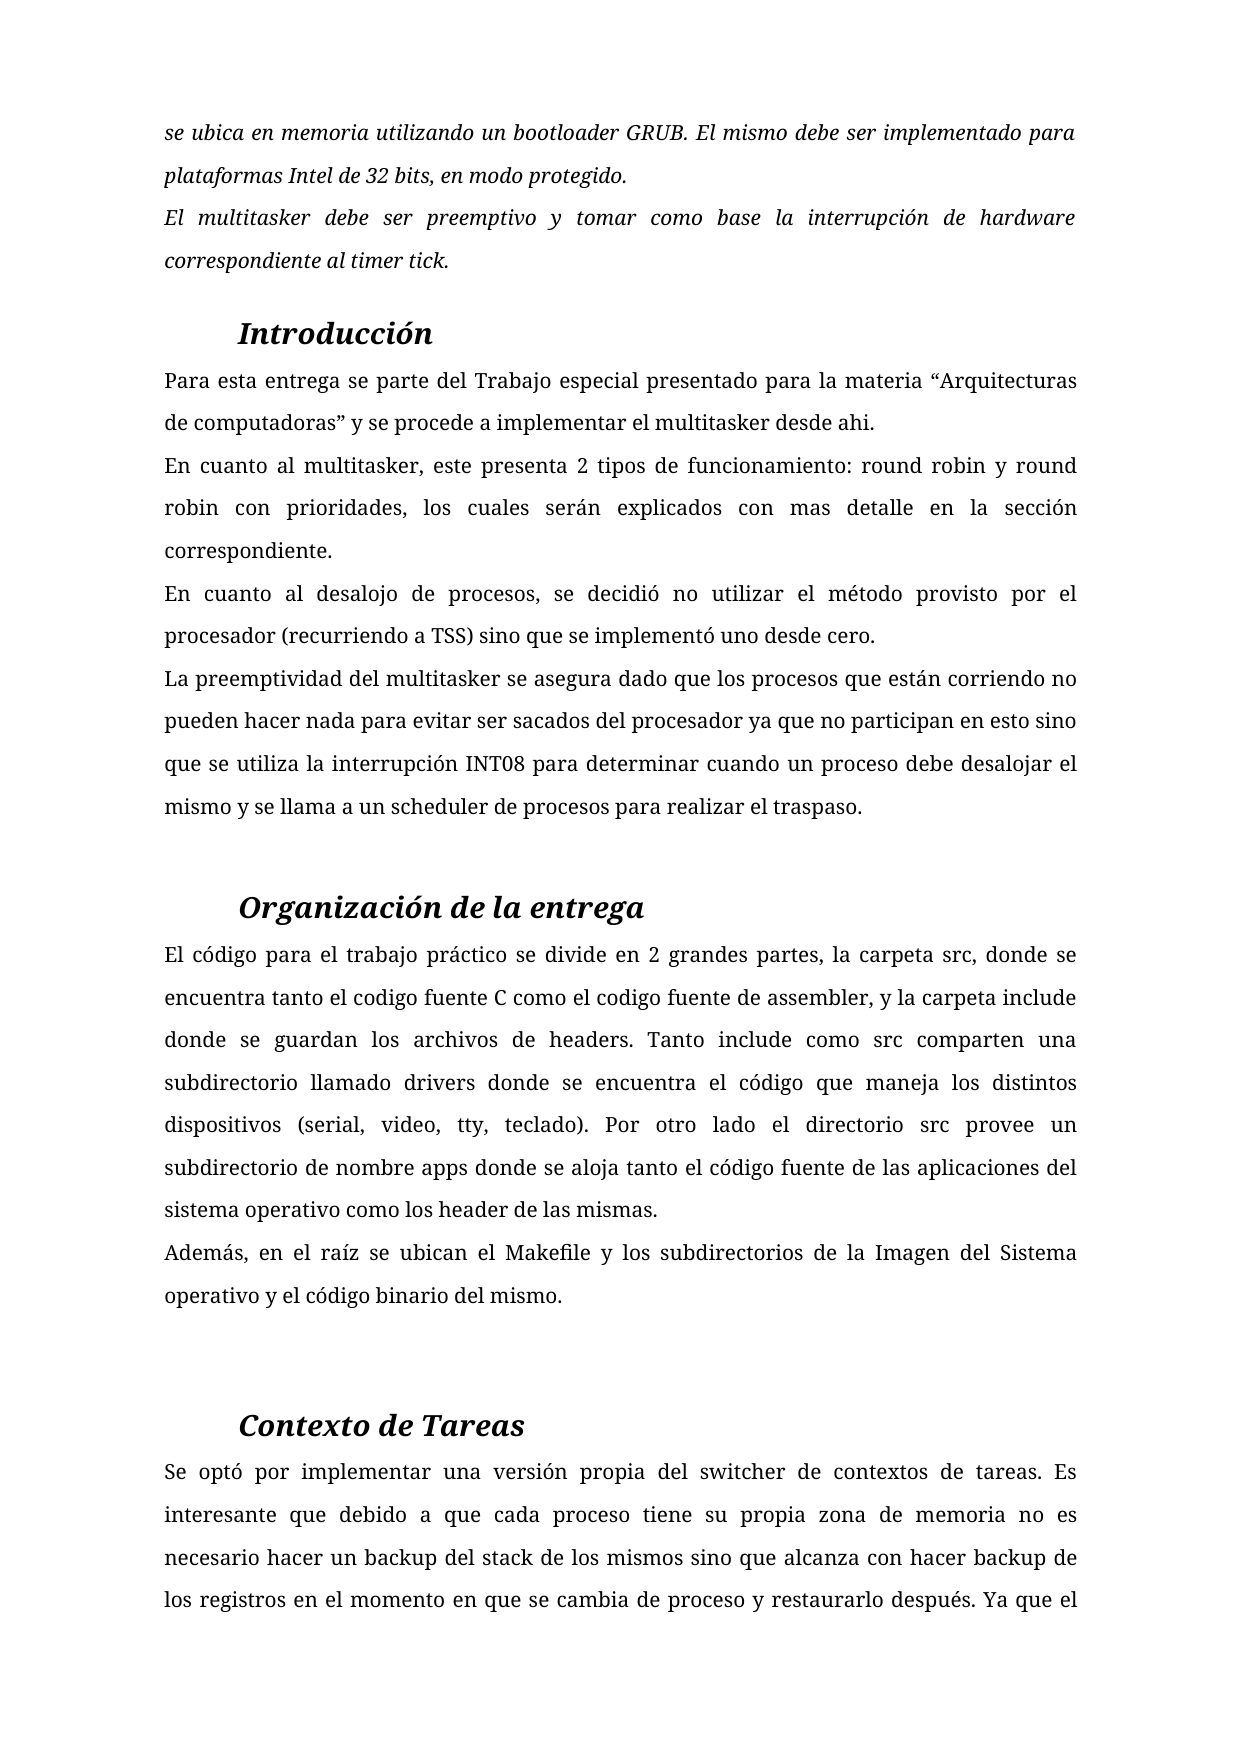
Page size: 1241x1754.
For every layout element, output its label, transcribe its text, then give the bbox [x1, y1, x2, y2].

text El multitasker debe ser preemptivo y tomar como base la interrupción de hardware correspondiente al timer tick. [164, 203, 1078, 274]
subtitle Introducción [238, 313, 1078, 353]
subtitle Contexto de Tareas [238, 1405, 1078, 1445]
text En cuanto al desalojo de procesos, se decidió no utilizar el método provisto por el procesador (recurriendo a TSS) sino que se implementó uno desde cero. [164, 579, 1078, 650]
text Para esta entrega se parte del Trabajo especial presentado para la materia “Arquitecturas de computadoras” y se procede a implementar el multitasker desde ahi. [164, 366, 1078, 437]
text La preemptividad del multitasker se asegura dado que los procesos que están corriendo no pueden hacer nada para evitar ser sacados del procesador ya que no participan en esto sino que se utiliza la interrupción INT08 para determinar cuando un proceso debe desalojar el mismo y se llama a un scheduler de procesos para realizar el traspaso. [164, 664, 1078, 820]
text En cuanto al multitasker, este presenta 2 tipos de funcionamiento: round robin y round robin con prioridades, los cuales serán explicados con mas detalle en la sección correspondiente. [164, 451, 1078, 564]
subtitle Organización de la entrega [238, 888, 1078, 927]
text El código para el trabajo práctico se divide en 2 grandes partes, la carpeta src, donde se encuentra tanto el codigo fuente C como el codigo fuente de assembler, y la carpeta include donde se guardan los archivos de headers. Tanto include como src comparten una subdirectorio llamado drivers donde se encuentra el código que maneja los distintos dispositivos (serial, video, tty, teclado). Por otro lado el directorio src provee un subdirectorio de nombre apps donde se aloja tanto el código fuente de las aplicaciones del sistema operativo como los header de las mismas. [164, 940, 1078, 1224]
text Se optó por implementar una versión propia del switcher de contextos de tareas. Es interesante que debido a que cada proceso tiene su propia zona de memoria no es necesario hacer un backup del stack de los mismos sino que alcanza con hacer backup de los registros en el momento en que se cambia de proceso y restaurarlo después. Ya que el [164, 1457, 1078, 1614]
text se ubica en memoria utilizando un bootloader GRUB. El mismo debe ser implementado para plataformas Intel de 32 bits, en modo protegido. [164, 118, 1078, 189]
text Además, en el raíz se ubican el Makefile y los subdirectorios de la Imagen del Sistema operativo y el código binario del mismo. [164, 1238, 1078, 1309]
